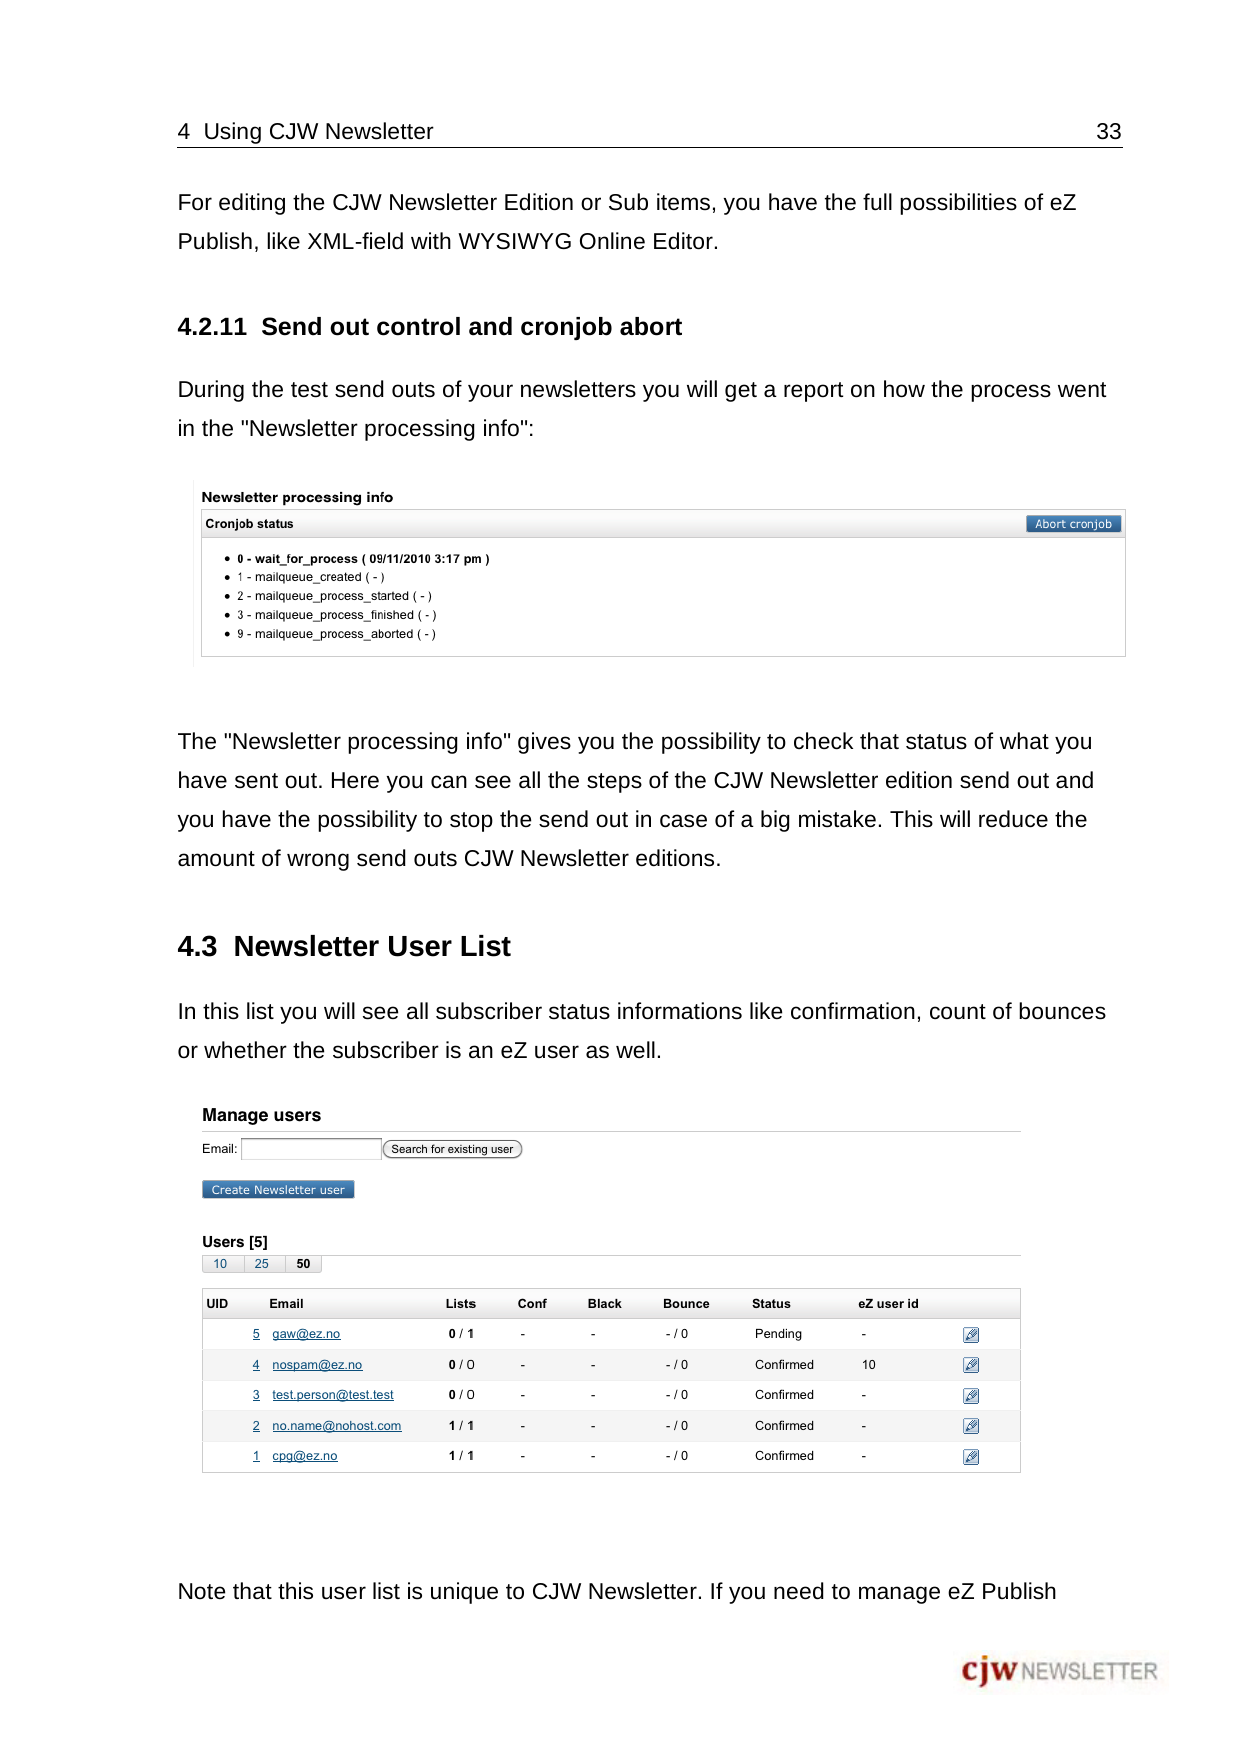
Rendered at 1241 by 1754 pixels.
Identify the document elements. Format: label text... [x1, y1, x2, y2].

text In this list you will see all subscriber status informations like confirmation, count of bounces or whether the subscriber is an eZ user as well. [177, 998, 1122, 1063]
text Note that this user list is unique to CJW Newsletter. If you need to manage eZ Publish [177, 1539, 1122, 1604]
text For editing the CJW Newsletter Edition or Sub items, you have the full possibilities of eZ Publish, like XML-field with WYSIWYG Online Editor. [177, 189, 1122, 254]
picture [953, 1650, 1170, 1695]
picture [193, 480, 1135, 667]
text The "Newsletter processing info" gives you the possibility to check that status of what you have sent out. Here you can see all the steps of the CJW Newsletter edition send out and you have the possibility to stop the send out in case of a big mistake. This will reduce the amount of wrong send outs CJW Newsletter editions. [177, 728, 1122, 871]
subtitle Newsletter User List [177, 930, 1122, 963]
text During the test send outs of your newsletters you will get a report on how the process went in the "Newsletter processing info": [177, 377, 1122, 442]
subtitle Send out control and cronjob abort [177, 313, 1122, 341]
picture [193, 1101, 1030, 1479]
